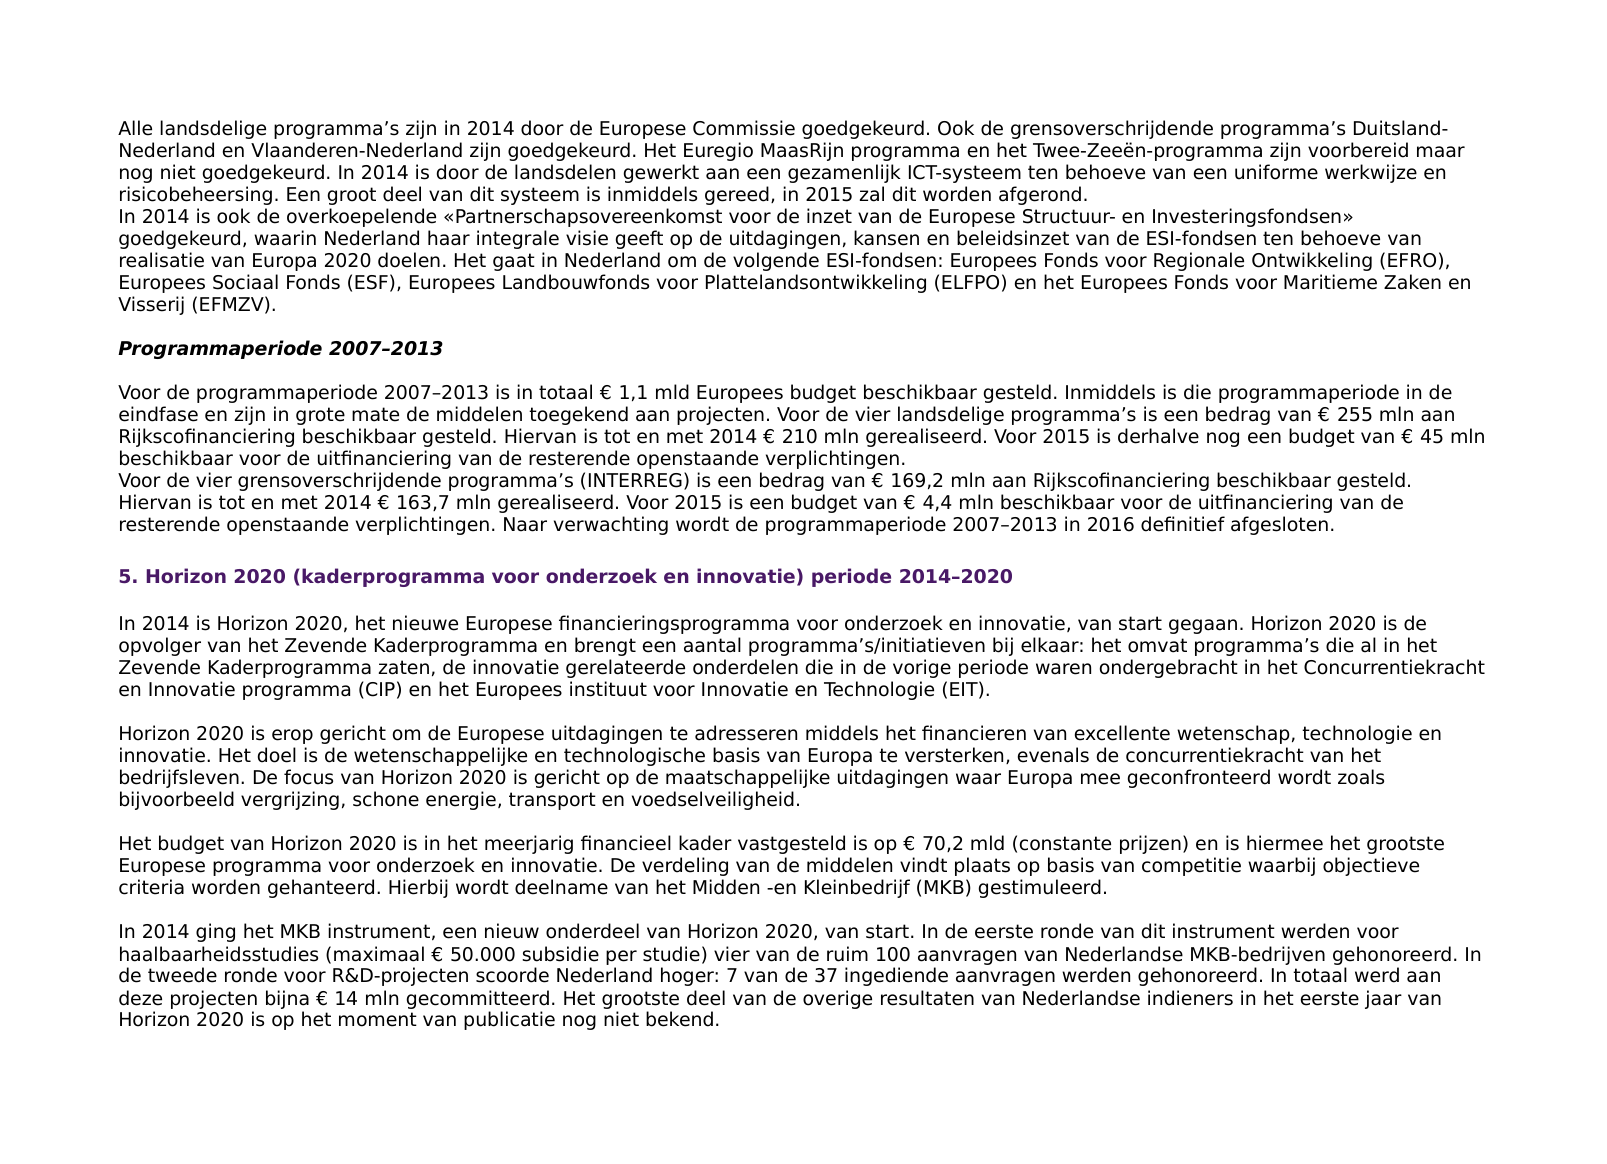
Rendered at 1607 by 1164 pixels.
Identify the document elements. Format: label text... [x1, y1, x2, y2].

text Voor de programmaperiode 2007–2013 is in totaal € 1,1 mld Europees budget beschikbaar gesteld. Inmiddels is die programmaperiode in de eindfase en zijn in grote mate de middelen toegekend aan projecten. Voor de vier landsdelige programma’s is een bedrag van € 255 mln aan Rijkscofinanciering beschikbaar gesteld. Hiervan is tot en met 2014 € 210 mln gerealiseerd. Voor 2015 is derhalve nog een budget van € 45 mln beschikbaar voor de uitfinanciering van de resterende openstaande verplichtingen. [118, 382, 1488, 470]
text Voor de vier grensoverschrijdende programma’s (INTERREG) is een bedrag van € 169,2 mln aan Rijkscofinanciering beschikbaar gesteld. Hiervan is tot en met 2014 € 163,7 mln gerealiseerd. Voor 2015 is een budget van € 4,4 mln beschikbaar voor de uitfinanciering van de resterende openstaande verplichtingen. Naar verwachting wordt de programmaperiode 2007–2013 in 2016 definitief afgesloten. [118, 470, 1488, 536]
text Alle landsdelige programma’s zijn in 2014 door de Europese Commissie goedgekeurd. Ook de grensoverschrijdende programma’s Duitsland-Nederland en Vlaanderen-Nederland zijn goedgekeurd. Het Euregio MaasRijn programma en het Twee-Zeeën-programma zijn voorbereid maar nog niet goedgekeurd. In 2014 is door de landsdelen gewerkt aan een gezamenlijk ICT-systeem ten behoeve van een uniforme werkwijze en risicobeheersing. Een groot deel van dit systeem is inmiddels gereed, in 2015 zal dit worden afgerond. [118, 118, 1488, 206]
subtitle 5. Horizon 2020 (kaderprogramma voor onderzoek en innovatie) periode 2014–2020 [118, 566, 1488, 588]
text Horizon 2020 is erop gericht om de Europese uitdagingen te adresseren middels het financieren van excellente wetenschap, technologie en innovatie. Het doel is de wetenschappelijke en technologische basis van Europa te versterken, evenals de concurrentiekracht van het bedrijfsleven. De focus van Horizon 2020 is gericht op de maatschappelijke uitdagingen waar Europa mee geconfronteerd wordt zoals bijvoorbeeld vergrijzing, schone energie, transport en voedselveiligheid. [118, 723, 1488, 811]
text Het budget van Horizon 2020 is in het meerjarig financieel kader vastgesteld is op € 70,2 mld (constante prijzen) en is hiermee het grootste Europese programma voor onderzoek en innovatie. De verdeling van de middelen vindt plaats op basis van competitie waarbij objectieve criteria worden gehanteerd. Hierbij wordt deelname van het Midden -en Kleinbedrijf (MKB) gestimuleerd. [118, 833, 1488, 899]
text In 2014 is Horizon 2020, het nieuwe Europese financieringsprogramma voor onderzoek en innovatie, van start gegaan. Horizon 2020 is de opvolger van het Zevende Kaderprogramma en brengt een aantal programma’s/initiatieven bij elkaar: het omvat programma’s die al in het Zevende Kaderprogramma zaten, de innovatie gerelateerde onderdelen die in de vorige periode waren ondergebracht in het Concurrentiekracht en Innovatie programma (CIP) en het Europees instituut voor Innovatie en Technologie (EIT). [118, 613, 1488, 701]
text In 2014 is ook de overkoepelende «Partnerschapsovereenkomst voor de inzet van de Europese Structuur- en Investeringsfondsen» goedgekeurd, waarin Nederland haar integrale visie geeft op de uitdagingen, kansen en beleidsinzet van de ESI-fondsen ten behoeve van realisatie van Europa 2020 doelen. Het gaat in Nederland om de volgende ESI-fondsen: Europees Fonds voor Regionale Ontwikkeling (EFRO), Europees Sociaal Fonds (ESF), Europees Landbouwfonds voor Plattelandsontwikkeling (ELFPO) en het Europees Fonds voor Maritieme Zaken en Visserij (EFMZV). [118, 206, 1488, 316]
text In 2014 ging het MKB instrument, een nieuw onderdeel van Horizon 2020, van start. In de eerste ronde van dit instrument werden voor haalbaarheidsstudies (maximaal € 50.000 subsidie per studie) vier van de ruim 100 aanvragen van Nederlandse MKB-bedrijven gehonoreerd. In de tweede ronde voor R&D-projecten scoorde Nederland hoger: 7 van de 37 ingediende aanvragen werden gehonoreerd. In totaal werd aan deze projecten bijna € 14 mln gecommitteerd. Het grootste deel van de overige resultaten van Nederlandse indieners in het eerste jaar van Horizon 2020 is op het moment van publicatie nog niet bekend. [118, 921, 1488, 1031]
subtitle Programmaperiode 2007–2013 [118, 338, 1488, 360]
